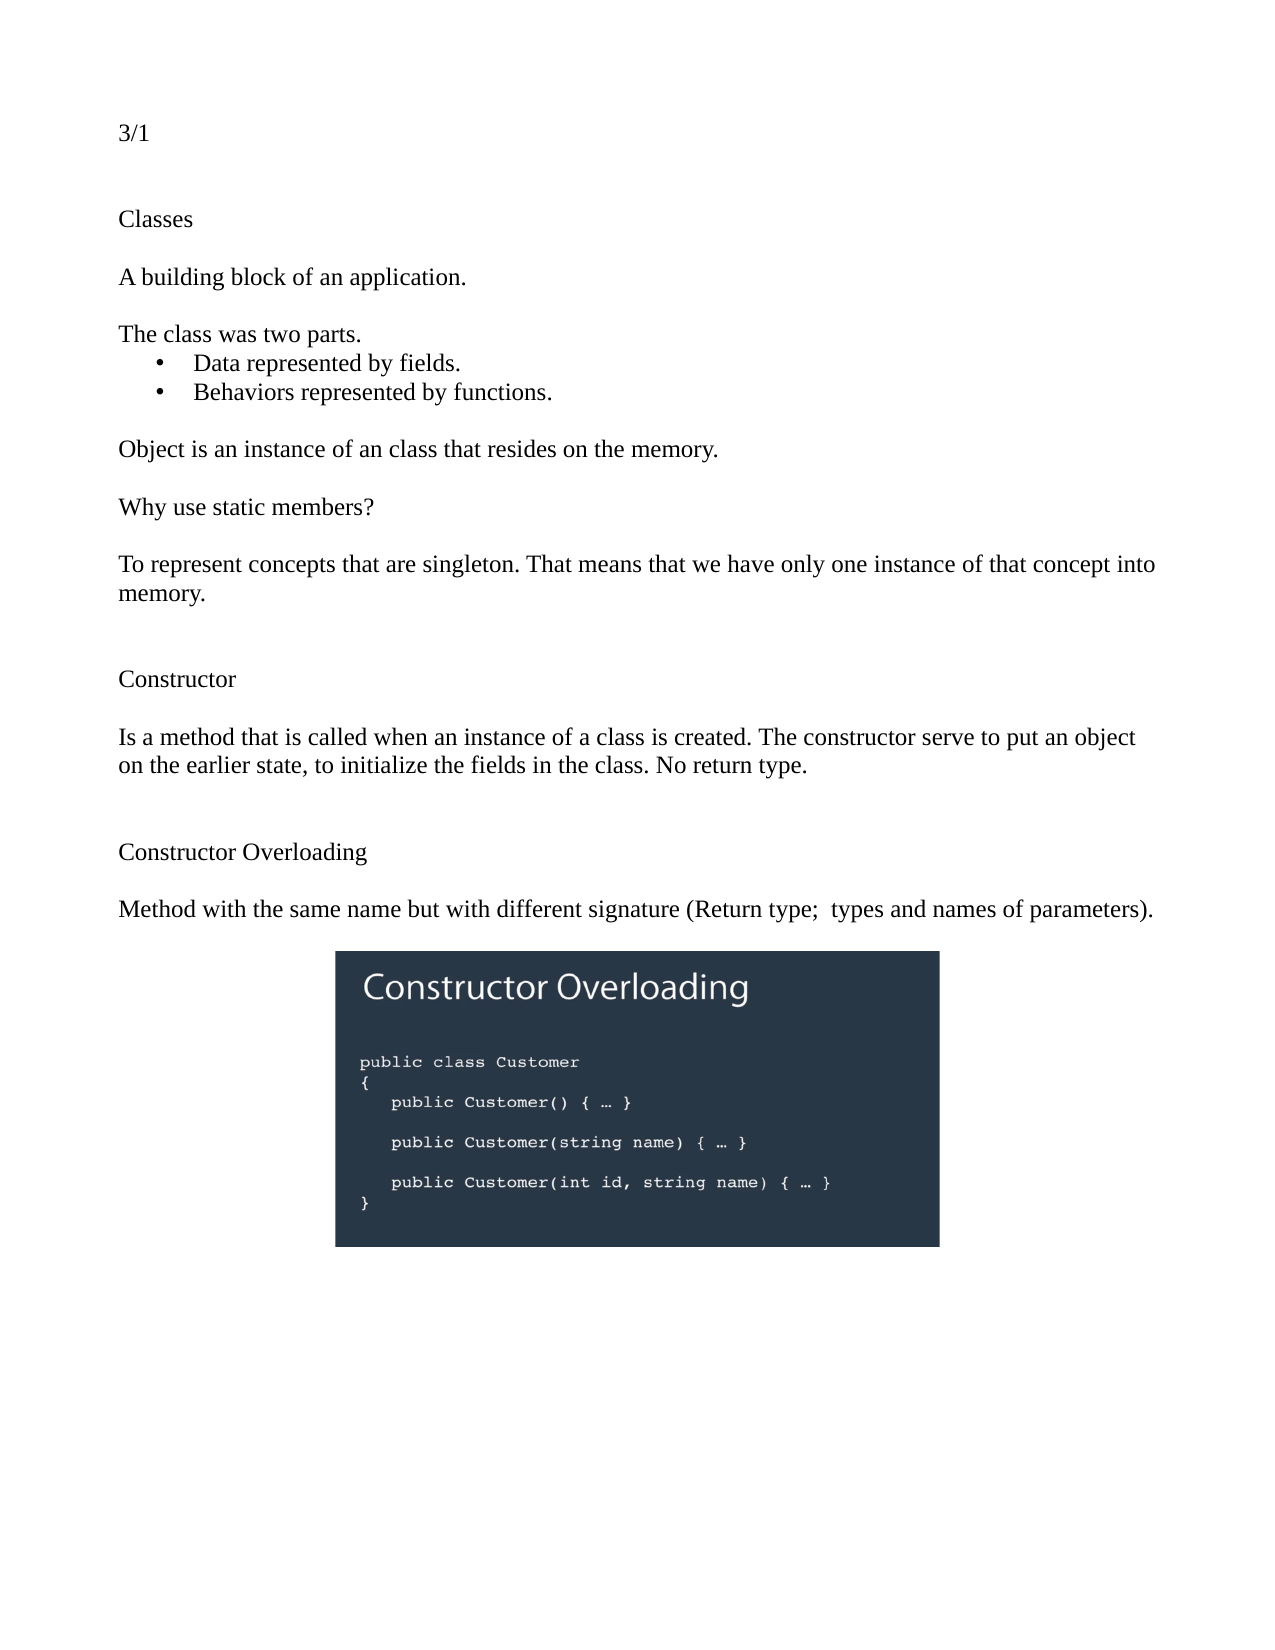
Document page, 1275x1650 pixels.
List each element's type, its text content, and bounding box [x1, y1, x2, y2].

text Classes [118, 204, 1157, 233]
list Data represented by fields. [156, 348, 1157, 377]
text Is a method that is called when an instance of a class is created. The constructor serve to put an object on the earlier state, to initialize the fields in the class. No return type. [118, 722, 1157, 779]
text Why use static members? [118, 492, 1157, 521]
text The class was two parts. [118, 319, 1157, 348]
text Constructor Overloading [118, 837, 1157, 866]
picture [335, 951, 940, 1247]
text Object is an instance of an class that resides on the memory. [118, 434, 1157, 463]
text 3/1 [118, 118, 1157, 147]
text To represent concepts that are singleton. That means that we have only one instance of that concept into memory. [118, 549, 1157, 607]
text Method with the same name but with different signature (Return type; types and names of parameters). [118, 894, 1157, 923]
text Constructor [118, 664, 1157, 693]
list Behaviors represented by functions. [156, 377, 1157, 406]
text A building block of an application. [118, 262, 1157, 291]
